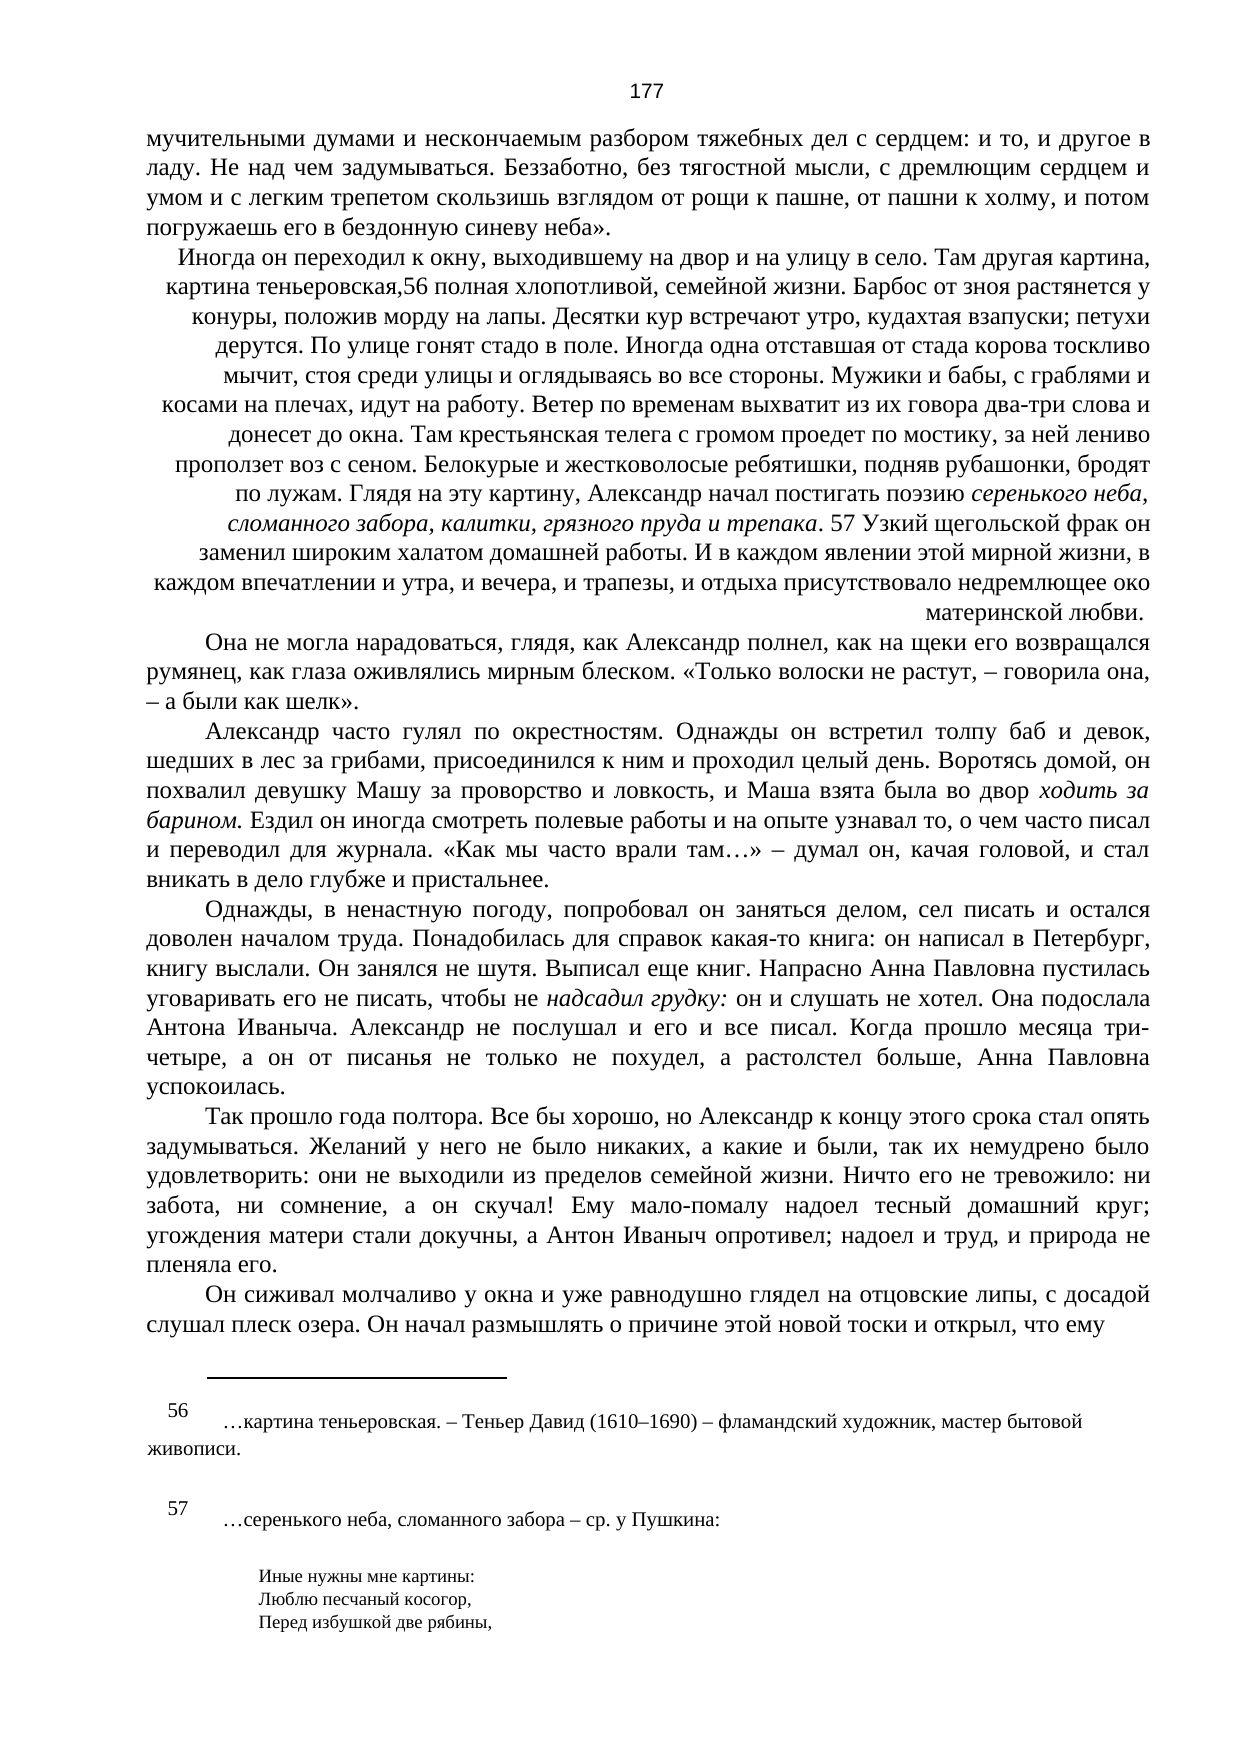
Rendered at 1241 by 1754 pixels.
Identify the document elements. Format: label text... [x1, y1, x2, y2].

text Люблю песчаный косогор, [258, 1588, 1152, 1609]
list …серенького неба, сломанного забора – ср. у Пушкина: [147, 1496, 1152, 1533]
text Он сиживал молчаливо у окна и уже равнодушно глядел на отцовские липы, с досадой слушал плеск озера. Он начал размышлять о причине этой новой тоски и открыл, что ему [146, 1279, 1151, 1338]
text Так прошло года полтора. Все бы хорошо, но Александр к концу этого срока стал опять задумываться. Желаний у него не было никаких, а какие и были, так их немудрено было удовлетворить: они не выходили из пределов семейной жизни. Ничто его не тревожило: ни забота, ни сомнение, а он скучал! Ему мало-помалу надоел тесный домашний круг; угождения матери стали докучны, а Антон Иваныч опротивел; надоел и труд, и природа не пленяла его. [146, 1101, 1151, 1278]
text мучительными думами и нескончаемым разбором тяжебных дел с сердцем: и то, и другое в ладу. Не над чем задумываться. Беззаботно, без тягостной мысли, с дремлющим сердцем и умом и с легким трепетом скользишь взглядом от рощи к пашне, от пашни к холму, и потом погружаешь его в бездонную синеву неба». [146, 123, 1151, 240]
text Иногда он переходил к окну, выходившему на двор и на улицу в село. Там другая картина, картина теньеровская,56 полная хлопотливой, семейной жизни. Барбос от зноя растянется у конуры, положив морду на лапы. Десятки кур встречают утро, кудахтая взапуски; петухи дерутся. По улице гонят стадо в поле. Иногда одна отставшая от стада корова тоскливо мычит, стоя среди улицы и оглядываясь во все стороны. Мужики и бабы, с граблями и косами на плечах, идут на работу. Ветер по временам выхватит из их говора два-три слова и донесет до окна. Там крестьянская телега с громом проедет по мостику, за ней лениво проползет воз с сеном. Белокурые и жестковолосые ребятишки, подняв рубашонки, бродят по лужам. Глядя на эту картину, Александр начал постигать поэзию серенького неба, сломанного забора, калитки, грязного пруда и трепака. 57 Узкий щегольской фрак он заменил широким халатом домашней работы. И в каждом явлении этой мирной жизни, в каждом впечатлении и утра, и вечера, и трапезы, и отдыха присутствовало недремлющее око материнской любви. [147, 242, 1151, 625]
list …картина теньеровская. – Теньер Давид (1610–1690) – фламандский художник, мастер бытовой живописи. [147, 1398, 1152, 1460]
text Иные нужны мне картины: [258, 1565, 1152, 1587]
text Она не могла нарадоваться, глядя, как Александр полнел, как на щеки его возвращался румянец, как глаза оживлялись мирным блеском. «Только волоски не растут, – говорила она, – а были как шелк». [146, 627, 1151, 715]
text Однажды, в ненастную погоду, попробовал он заняться делом, сел писать и остался доволен началом труда. Понадобилась для справок какая-то книга: он написал в Петербург, книгу выслали. Он занялся не шутя. Выписал еще книг. Напрасно Анна Павловна пустилась уговаривать его не писать, чтобы не надсадил грудку: он и слушать не хотел. Она подослала Антона Иваныча. Александр не послушал и его и все писал. Когда прошло месяца три-четыре, а он от писанья не только не похудел, а растолстел больше, Анна Павловна успокоилась. [146, 894, 1151, 1100]
text Александр часто гулял по окрестностям. Однажды он встретил толпу баб и девок, шедших в лес за грибами, присоединился к ним и проходил целый день. Воротясь домой, он похвалил девушку Машу за проворство и ловкость, и Маша взята была во двор ходить за барином. Ездил он иногда смотреть полевые работы и на опыте узнавал то, о чем часто писал и переводил для журнала. «Как мы часто врали там…» – думал он, качая головой, и стал вникать в дело глубже и пристальнее. [146, 716, 1151, 893]
text Перед избушкой две рябины, [258, 1611, 1152, 1632]
